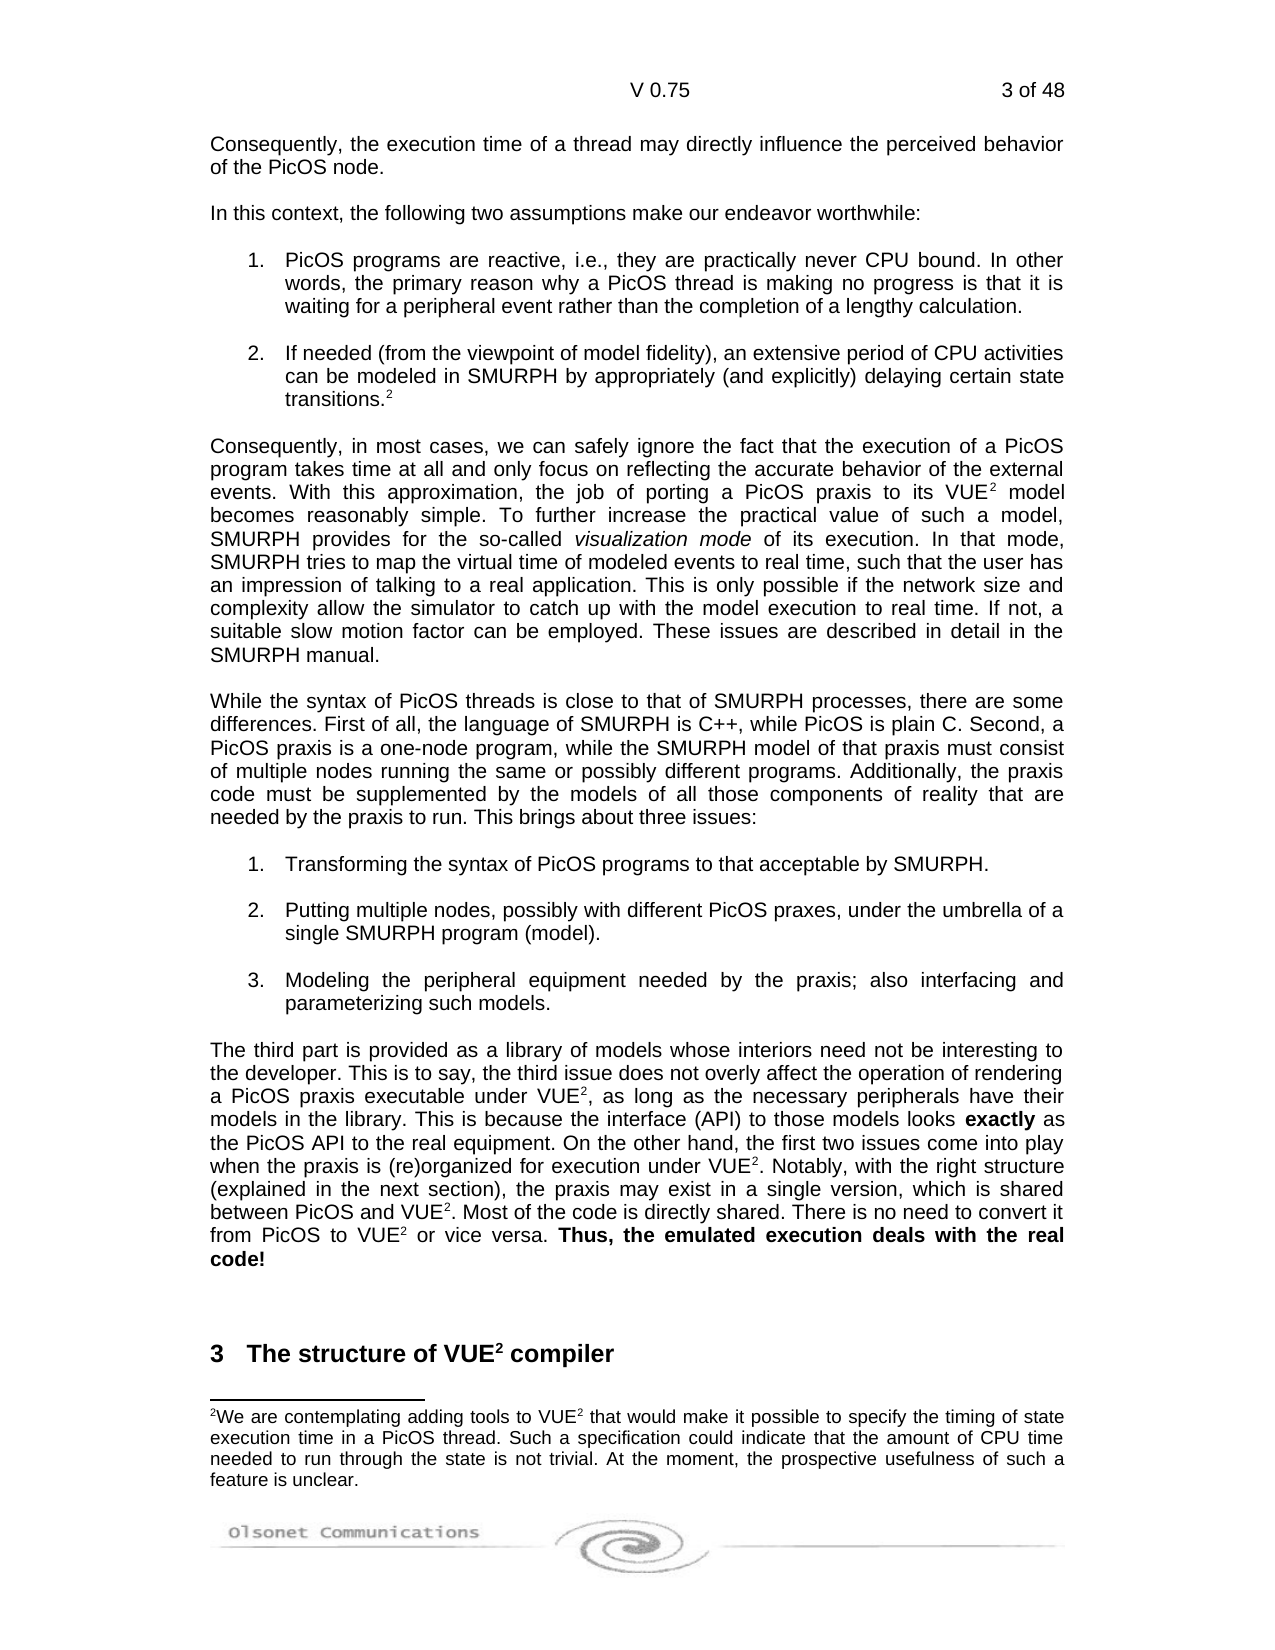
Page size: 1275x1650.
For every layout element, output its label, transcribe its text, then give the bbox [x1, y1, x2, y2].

list If needed (from the viewpoint of model fidelity), an extensive period of CPU activities can be modeled in SMURPH by appropriately (and explicitly) delaying certain state transitions. [247, 341, 1065, 411]
text While the syntax of PicOS threads is close to that of SMURPH processes, there are some differences. First of all, the language of SMURPH is C++, while PicOS is plain C. Second, a PicOS praxis is a one-node program, while the SMURPH model of that praxis must consist of multiple nodes running the same or possibly different programs. Additionally, the praxis code must be supplemented by the models of all those components of reality that are needed by the praxis to run. This brings about three issues: [210, 690, 1065, 829]
list Transforming the syntax of PicOS programs to that acceptable by SMURPH. [247, 852, 1065, 876]
list We are contemplating adding tools to VUE2 that would make it possible to specify the timing of state execution time in a PicOS thread. Such a specification could indicate that the amount of CPU time needed to run through the state is not trivial. At the moment, the prospective usefulness of such a feature is unclear. [210, 1406, 1065, 1490]
subtitle The structure of VUE2 compiler [210, 1340, 1065, 1368]
text In this context, the following two assumptions make our endeavor worthwhile: [210, 202, 1065, 225]
list Putting multiple nodes, possibly with different PicOS praxes, under the umbrella of a single SMURPH program (model). [247, 899, 1065, 945]
text The third part is provided as a library of models whose interiors need not be interesting to the developer. This is to say, the third issue does not overly affect the operation of rendering a PicOS praxis executable under VUE2, as long as the necessary peripherals have their models in the library. This is because the interface (API) to those models looks exactly as the PicOS API to the real equipment. On the other hand, the first two issues come into play when the praxis is (re)organized for execution under VUE2. Notably, with the right structure (explained in the next section), the praxis may exist in a single version, which is shared between PicOS and VUE2. Most of the code is directly shared. There is no need to convert it from PicOS to VUE2 or vice versa. Thus, the emulated execution deals with the real code! [210, 1038, 1065, 1270]
list Modeling the peripheral equipment needed by the praxis; also interfacing and parameterizing such models. [247, 968, 1065, 1015]
text Consequently, the execution time of a thread may directly influence the perceived behavior of the PicOS node. [210, 132, 1065, 179]
text Consequently, in most cases, we can safely ignore the fact that the execution of a PicOS program takes time at all and only focus on reflecting the accurate behavior of the external events. With this approximation, the job of porting a PicOS praxis to its VUE2 model becomes reasonably simple. To further increase the practical value of such a model, SMURPH provides for the so-called visualization mode of its execution. In that mode, SMURPH tries to map the virtual time of modeled events to real time, such that the user has an impression of talking to a real application. This is only possible if the network size and complexity allow the simulator to catch up with the model execution to real time. If not, a suitable slow motion factor can be employed. These issues are described in detail in the SMURPH manual. [210, 434, 1065, 666]
picture [210, 1504, 1065, 1596]
list PicOS programs are reactive, i.e., they are practically never CPU bound. In other words, the primary reason why a PicOS thread is making no progress is that it is waiting for a peripheral event rather than the completion of a lengthy calculation. [247, 248, 1065, 318]
